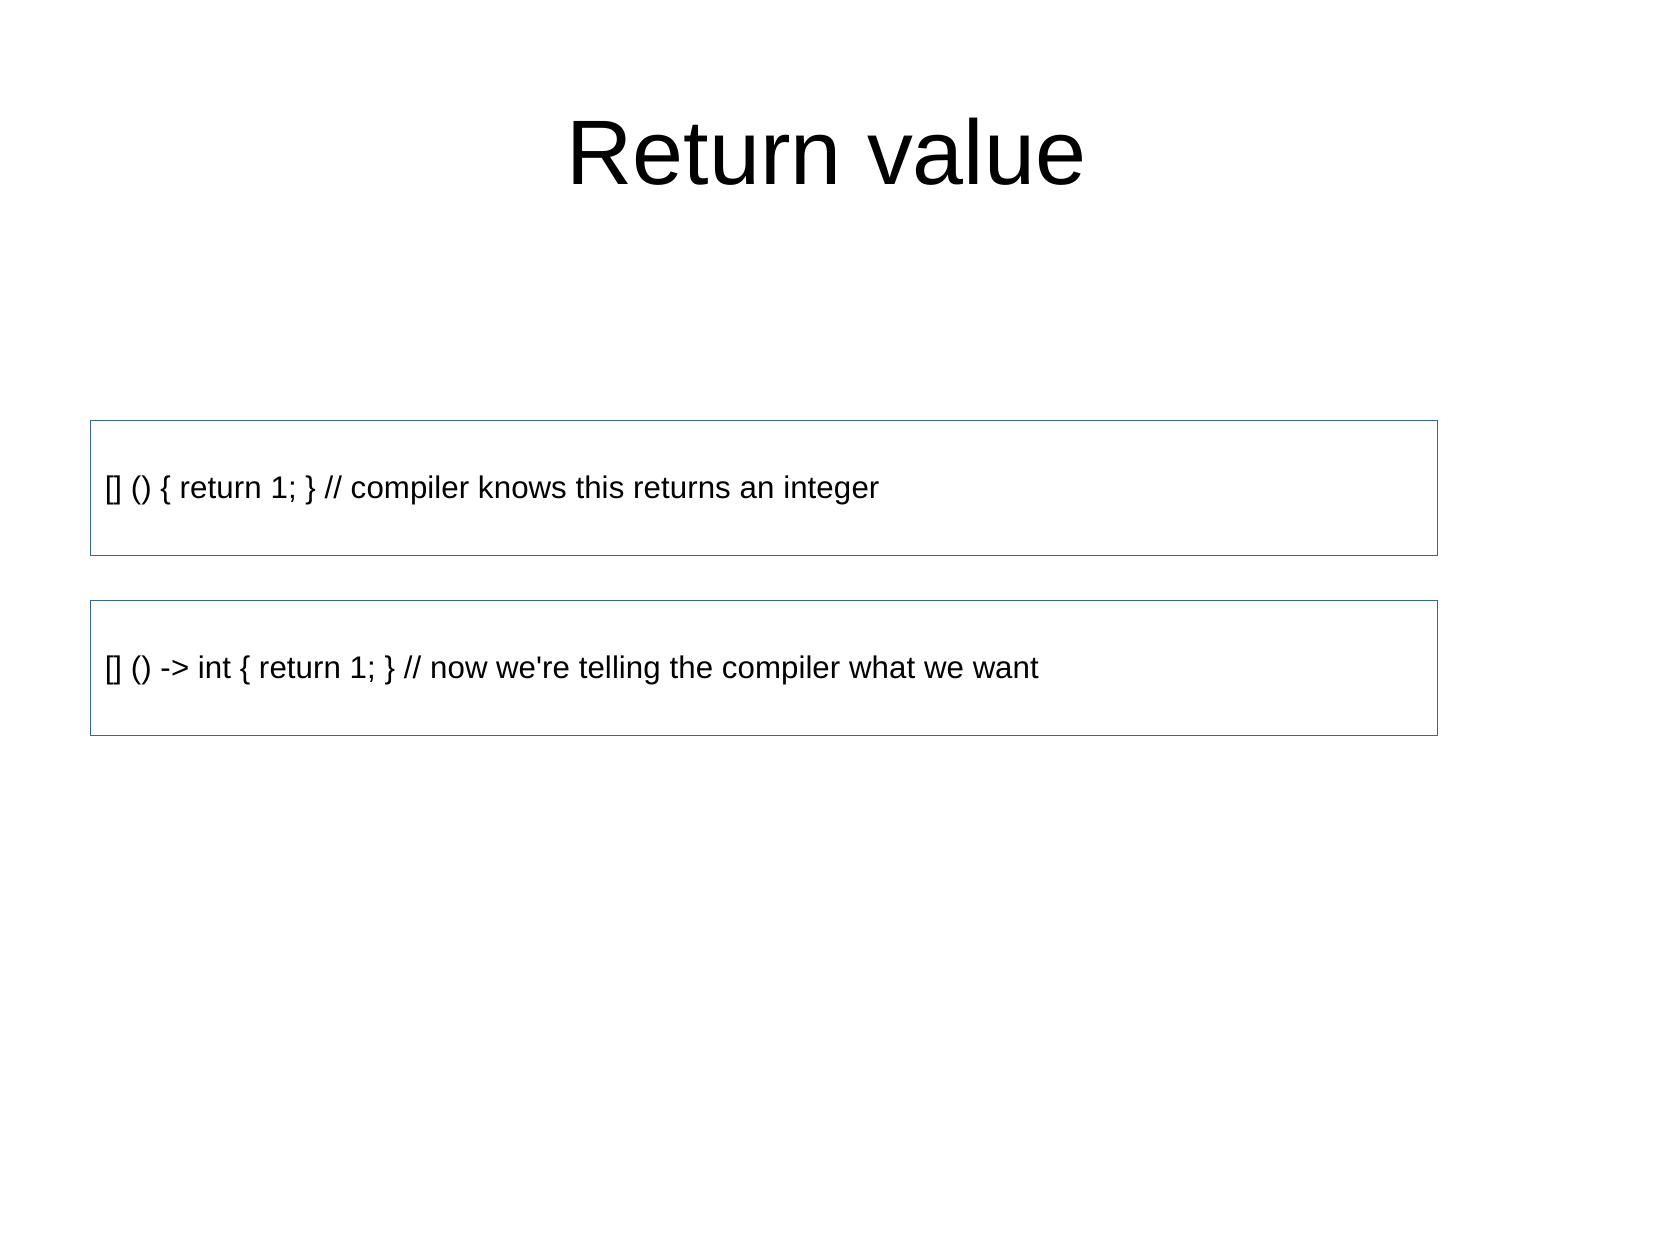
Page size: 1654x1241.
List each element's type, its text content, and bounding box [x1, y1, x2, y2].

text_box [] () { return 1; } // compiler knows this returns an integer [90, 420, 1438, 556]
text_box [] () -> int { return 1; } // now we're telling the compiler what we want [90, 600, 1438, 736]
title Return value [82, 49, 1571, 257]
